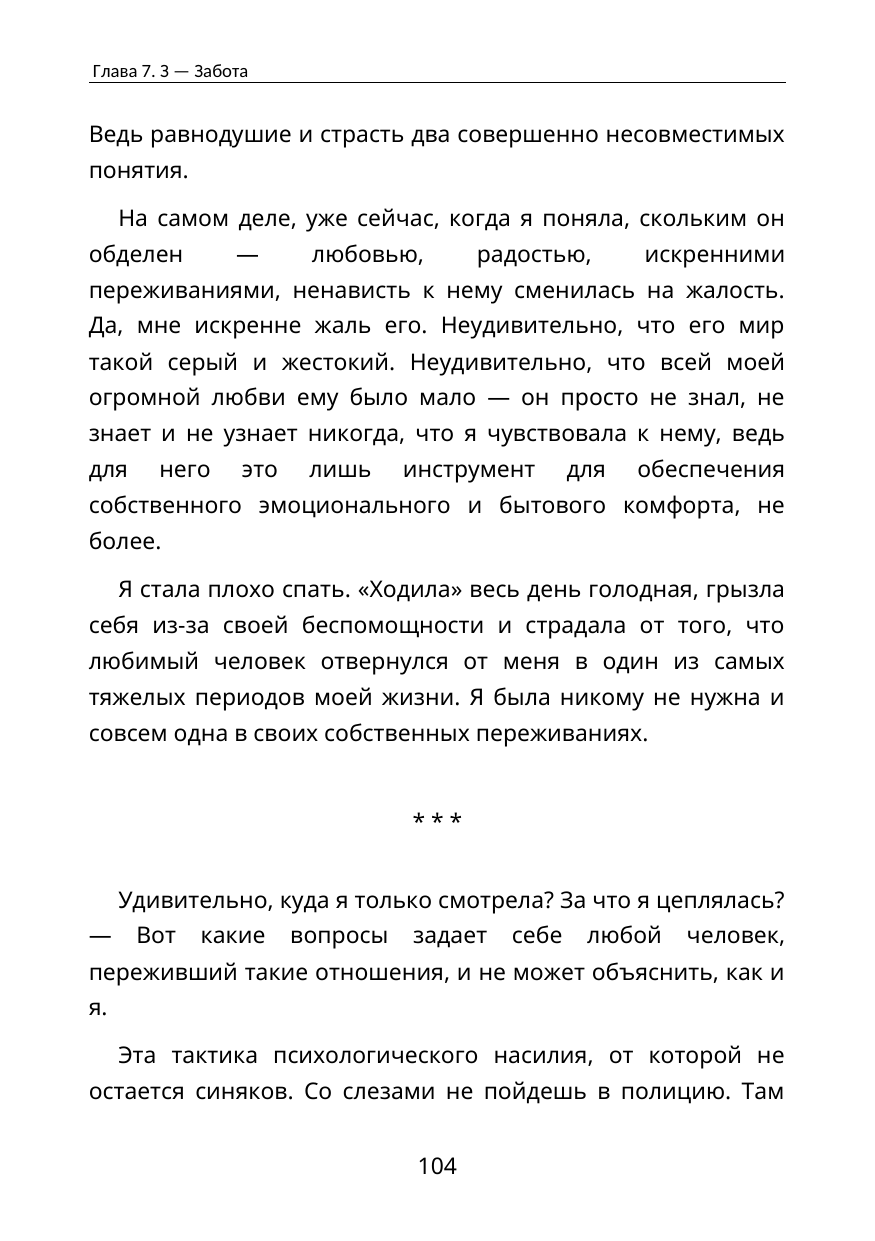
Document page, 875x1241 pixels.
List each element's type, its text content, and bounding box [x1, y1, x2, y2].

text Я стала плохо спать. «Ходила» весь день голодная, грызла себя из-за своей беспомощности и страдала от того, что любимый человек отвернулся от меня в один из самых тяжелых периодов моей жизни. Я была никому не нужна и совсем одна в своих собственных переживаниях. [88, 573, 786, 748]
subtitle * * * [88, 806, 786, 837]
text На самом деле, уже сейчас, когда я поняла, скольким он обделен — любовью, радостью, искренними переживаниями, ненависть к нему сменилась на жалость. Да, мне искренне жаль его. Неудивительно, что его мир такой серый и жестокий. Неудивительно, что всей моей огромной любви ему было мало — он просто не знал, не знает и не узнает никогда, что я чувствовала к нему, ведь для него это лишь инструмент для обеспечения собственного эмоционального и бытового комфорта, не более. [88, 202, 786, 556]
text Эта тактика психологического насилия, от которой не остается синяков. Со слезами не пойдешь в полицию. Там [88, 1039, 786, 1106]
text Ведь равнодушие и страсть два совершенно несовместимых понятия. [88, 118, 786, 185]
text Удивительно, куда я только смотрела? За что я цеплялась? — Вот какие вопросы задает себе любой человек, переживший такие отношения, и не может объяснить, как и я. [88, 883, 786, 1023]
